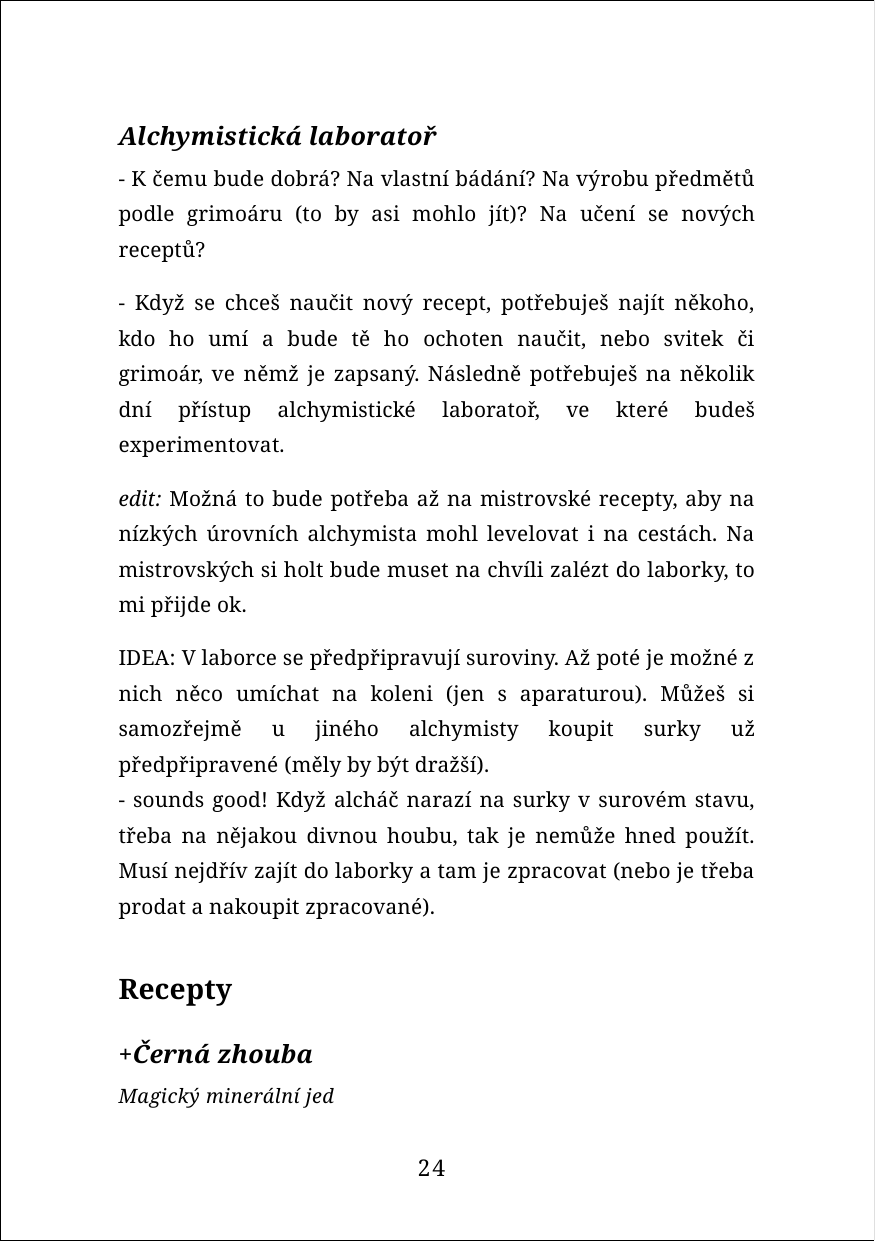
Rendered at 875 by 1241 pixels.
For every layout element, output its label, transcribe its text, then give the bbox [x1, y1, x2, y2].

text - Když se chceš naučit nový recept, potřebuješ najít někoho, kdo ho umí a bude tě ho ochoten naučit, nebo svitek či grimoár, ve němž je zapsaný. Následně potřebuješ na několik dní přístup alchymistické laboratoř, ve které budeš experimentovat. [118, 288, 756, 459]
text edit: Možná to bude potřeba až na mistrovské recepty, aby na nízkých úrovních alchymista mohl levelovat i na cestách. Na mistrovských si holt bude muset na chvíli zalézt do laborky, to mi přijde ok. [118, 484, 756, 619]
subtitle +Černá zhouba [118, 1037, 756, 1071]
text - K čemu bude dobrá? Na vlastní bádání? Na výrobu předmětů podle grimoáru (to by asi mohlo jít)? Na učení se nových receptů? [118, 164, 756, 263]
subtitle Recepty [118, 969, 756, 1007]
text IDEA: V laborce se předpřipravují suroviny. Až poté je možné z nich něco umíchat na koleni (jen s aparaturou). Můžeš si samozřejmě u jiného alchymisty koupit surky už předpřipravené (měly by být dražší). - sounds good! Když alcháč narazí na surky v surovém stavu, třeba na nějakou divnou houbu, tak je nemůže hned použít. Musí nejdřív zajít do laborky a tam je zpracovat (nebo je třeba prodat a nakoupit zpracované). [118, 643, 756, 921]
subtitle Alchymistická laboratoř [118, 118, 756, 152]
text Magický minerální jed [118, 1083, 756, 1109]
